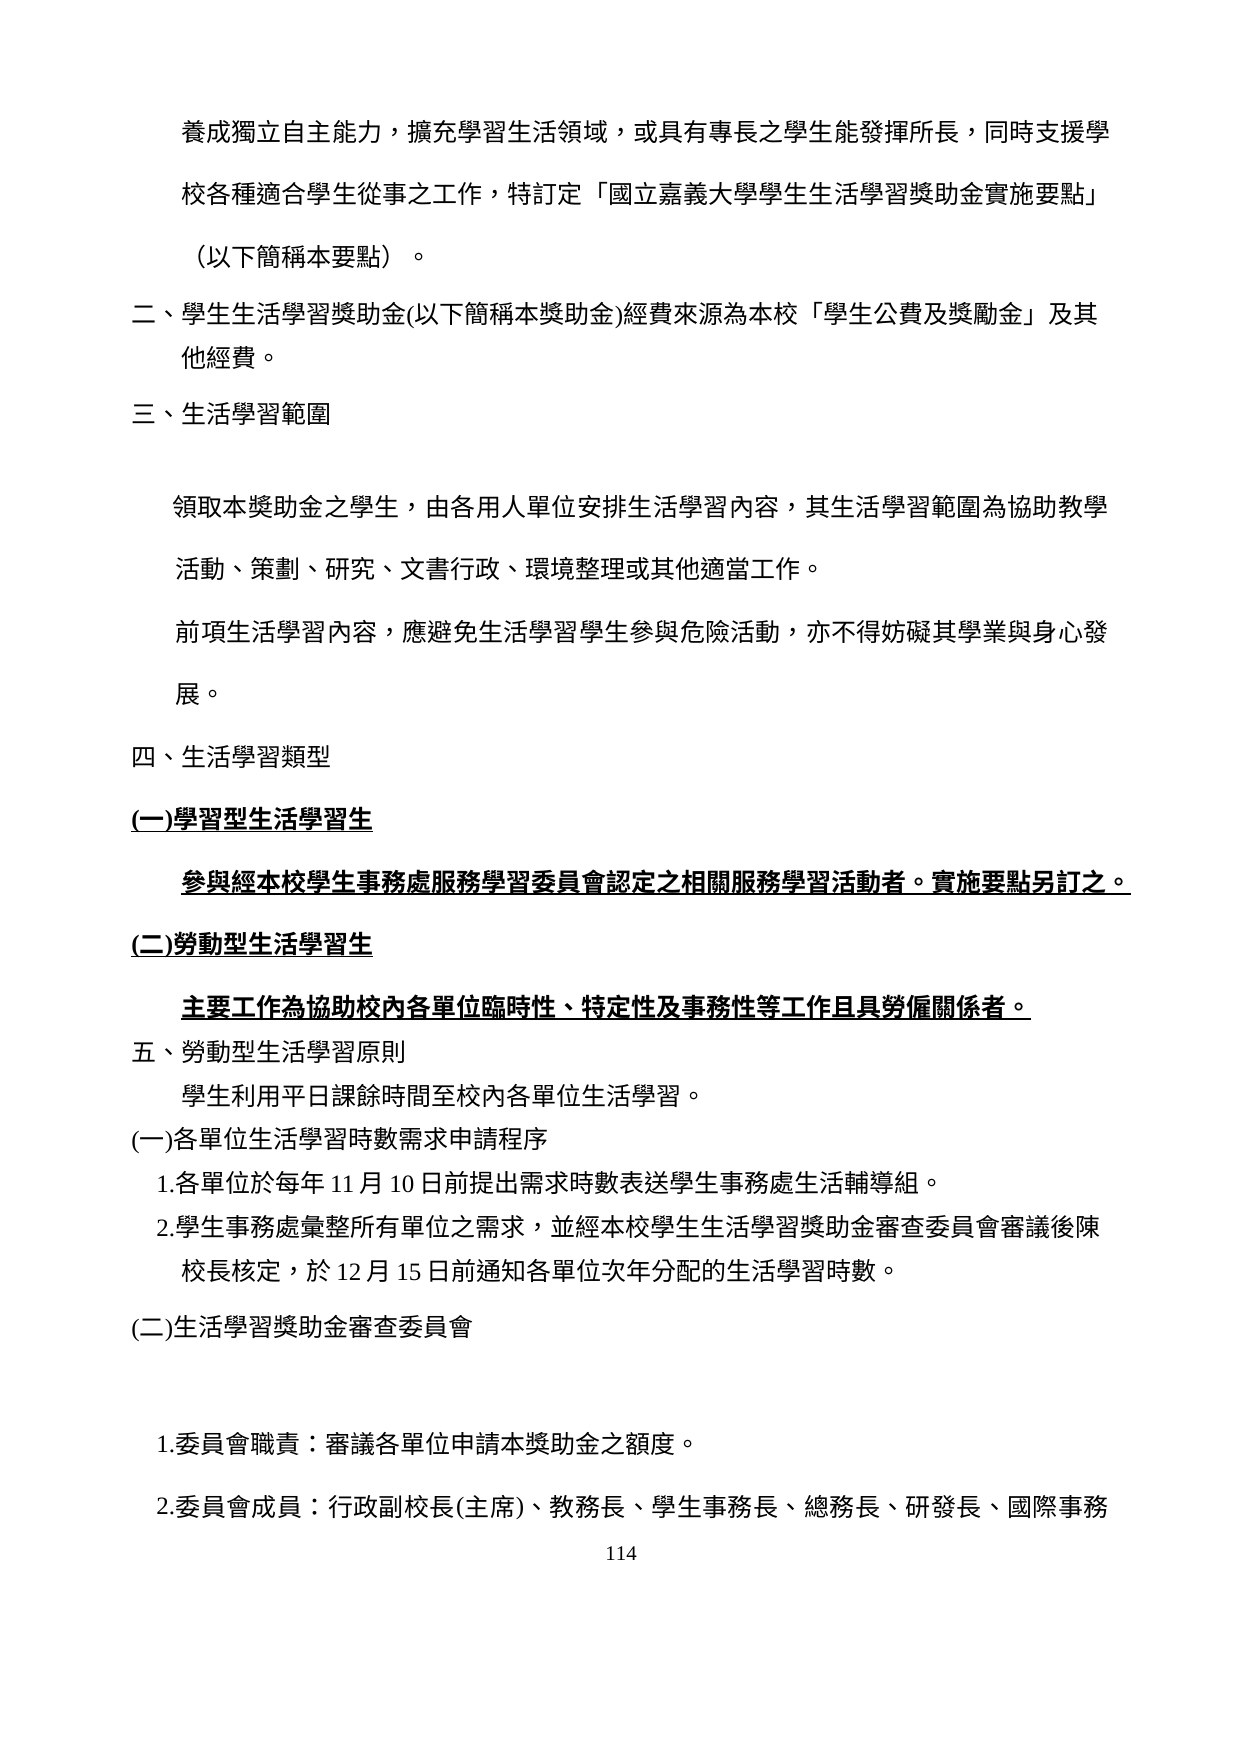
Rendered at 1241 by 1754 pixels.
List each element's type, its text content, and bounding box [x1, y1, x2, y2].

text 四、生活學習類型 [131, 714, 1110, 776]
text 1.委員會職責：審議各單位申請本獎助金之額度。 [156, 1401, 1110, 1464]
text (二)生活學習獎助金審查委員會 [131, 1301, 1110, 1345]
text (一)各單位生活學習時數需求申請程序 [131, 1114, 1110, 1158]
text 參與經本校學生事務處服務學習委員會認定之相關服務學習活動者。實施要點另訂之。 [181, 839, 1169, 901]
text 領取本奬助金之學生，由各用人單位安排生活學習內容，其生活學習範圍為協助教學活動、策劃、研究、文書行政、環境整理或其他適當工作。 [172, 464, 1110, 589]
text 學生利用平日課餘時間至校內各單位生活學習。 [181, 1070, 1110, 1114]
text 養成獨立自主能力，擴充學習生活領域，或具有專長之學生能發揮所長，同時支援學校各種適合學生從事之工作，特訂定「國立嘉義大學學生生活學習獎助金實施要點」（以下簡稱本要點）。 [131, 89, 1110, 276]
text 2.委員會成員：行政副校長(主席)、教務長、學生事務長、總務長、研發長、國際事務 [156, 1464, 1110, 1526]
text 二、學生生活學習獎助金(以下簡稱本獎助金)經費來源為本校「學生公費及獎勵金」及其他經費。 [131, 289, 1110, 376]
text 1.各單位於每年11月10日前提出需求時數表送學生事務處生活輔導組。 [156, 1158, 1110, 1201]
text 前項生活學習內容，應避免生活學習學生參與危險活動，亦不得妨礙其學業與身心發展。 [176, 589, 1110, 714]
text (一)學習型生活學習生 [131, 776, 1110, 839]
text 主要工作為協助校內各單位臨時性、特定性及事務性等工作且具勞僱關係者。 [181, 964, 1110, 1026]
text 2.學生事務處彙整所有單位之需求，並經本校學生生活學習獎助金審查委員會審議後陳校長核定，於12月15日前通知各單位次年分配的生活學習時數。 [156, 1201, 1110, 1289]
text 五、勞動型生活學習原則 [131, 1026, 1110, 1070]
text 三、生活學習範圍 [131, 389, 1110, 433]
text (二)勞動型生活學習生 [131, 901, 1110, 964]
